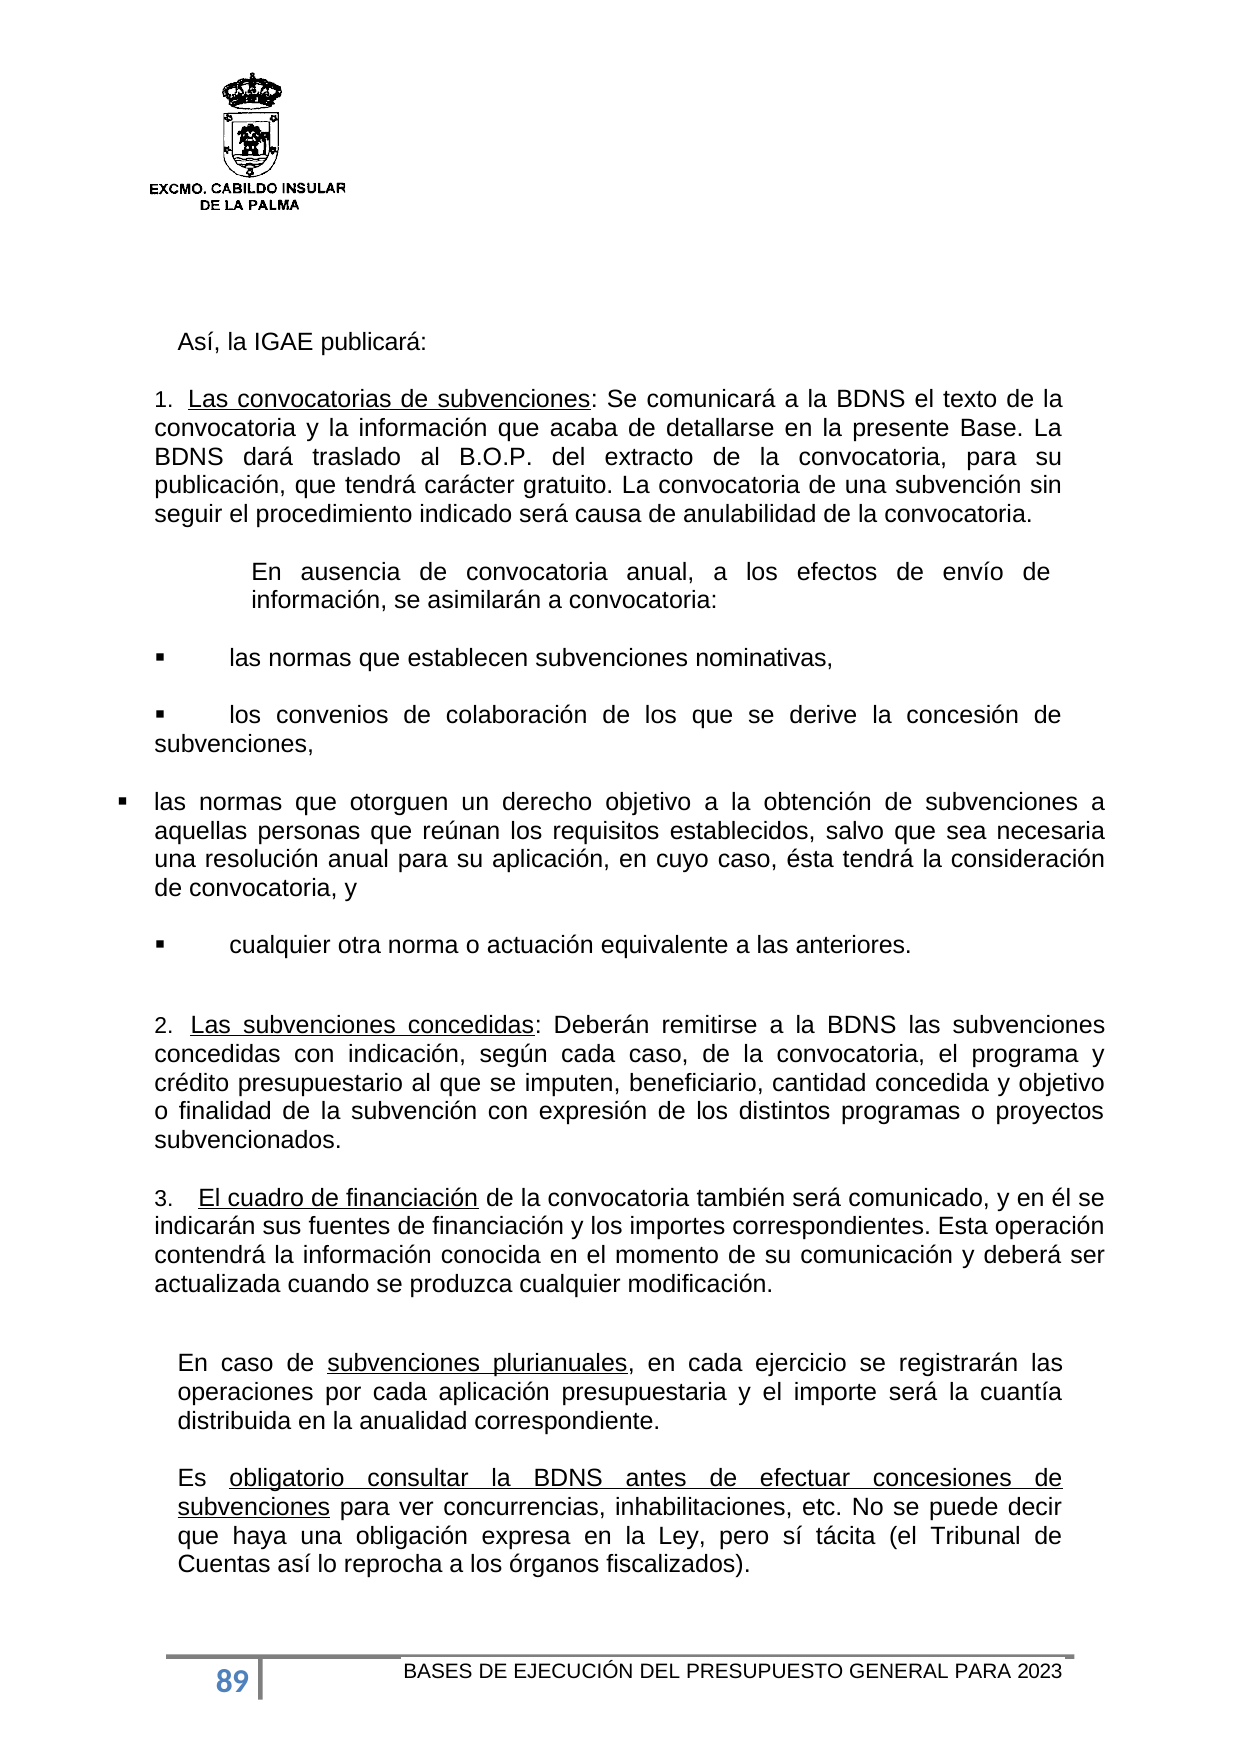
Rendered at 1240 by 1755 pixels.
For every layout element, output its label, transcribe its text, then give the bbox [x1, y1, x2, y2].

list los convenios de colaboración de los que se derive la concesión de subvenciones, [154, 700, 1063, 758]
text En ausencia de convocatoria anual, a los efectos de envío de información, se asimilarán a convocatoria: [251, 557, 1106, 614]
list El cuadro de financiación de la convocatoria también será comunicado, y en él se indicarán sus fuentes de financiación y los importes correspondientes. Esta operación contendrá la información conocida en el momento de su comunicación y deberá ser actualizada cuando se produzca cualquier modificación. [154, 1182, 1106, 1297]
list Las convocatorias de subvenciones: Se comunicará a la BDNS el texto de la convocatoria y la información que acaba de detallarse en la presente Base. La BDNS dará traslado al B.O.P. del extracto de la convocatoria, para su publicación, que tendrá carácter gratuito. La convocatoria de una subvención sin seguir el procedimiento indicado será causa de anulabilidad de la convocatoria. [154, 384, 1063, 528]
list las normas que otorguen un derecho objetivo a la obtención de subvenciones a aquellas personas que reúnan los requisitos establecidos, salvo que sea necesaria una resolución anual para su aplicación, en cuyo caso, ésta tendrá la consideración de convocatoria, y [117, 787, 1106, 902]
text Así, la IGAE publicará: [177, 326, 1106, 355]
list las normas que establecen subvenciones nominativas, [154, 643, 1106, 672]
list Las subvenciones concedidas: Deberán remitirse a la BDNS las subvenciones concedidas con indicación, según cada caso, de la convocatoria, el programa y crédito presupuestario al que se imputen, beneficiario, cantidad concedida y objetivo o finalidad de la subvención con expresión de los distintos programas o proyectos subvencionados. [154, 1010, 1106, 1154]
list cualquier otra norma o actuación equivalente a las anteriores. [154, 930, 1106, 959]
text En caso de subvenciones plurianuales, en cada ejercicio se registrarán las operaciones por cada aplicación presupuestaria y el importe será la cuantía distribuida en la anualidad correspondiente. [177, 1348, 1063, 1434]
text Es obligatorio consultar la BDNS antes de efectuar concesiones de subvenciones para ver concurrencias, inhabilitaciones, etc. No se puede decir que haya una obligación expresa en la Ley, pero sí tácita (el Tribunal de Cuentas así lo reprocha a los órganos fiscalizados). [177, 1463, 1063, 1578]
